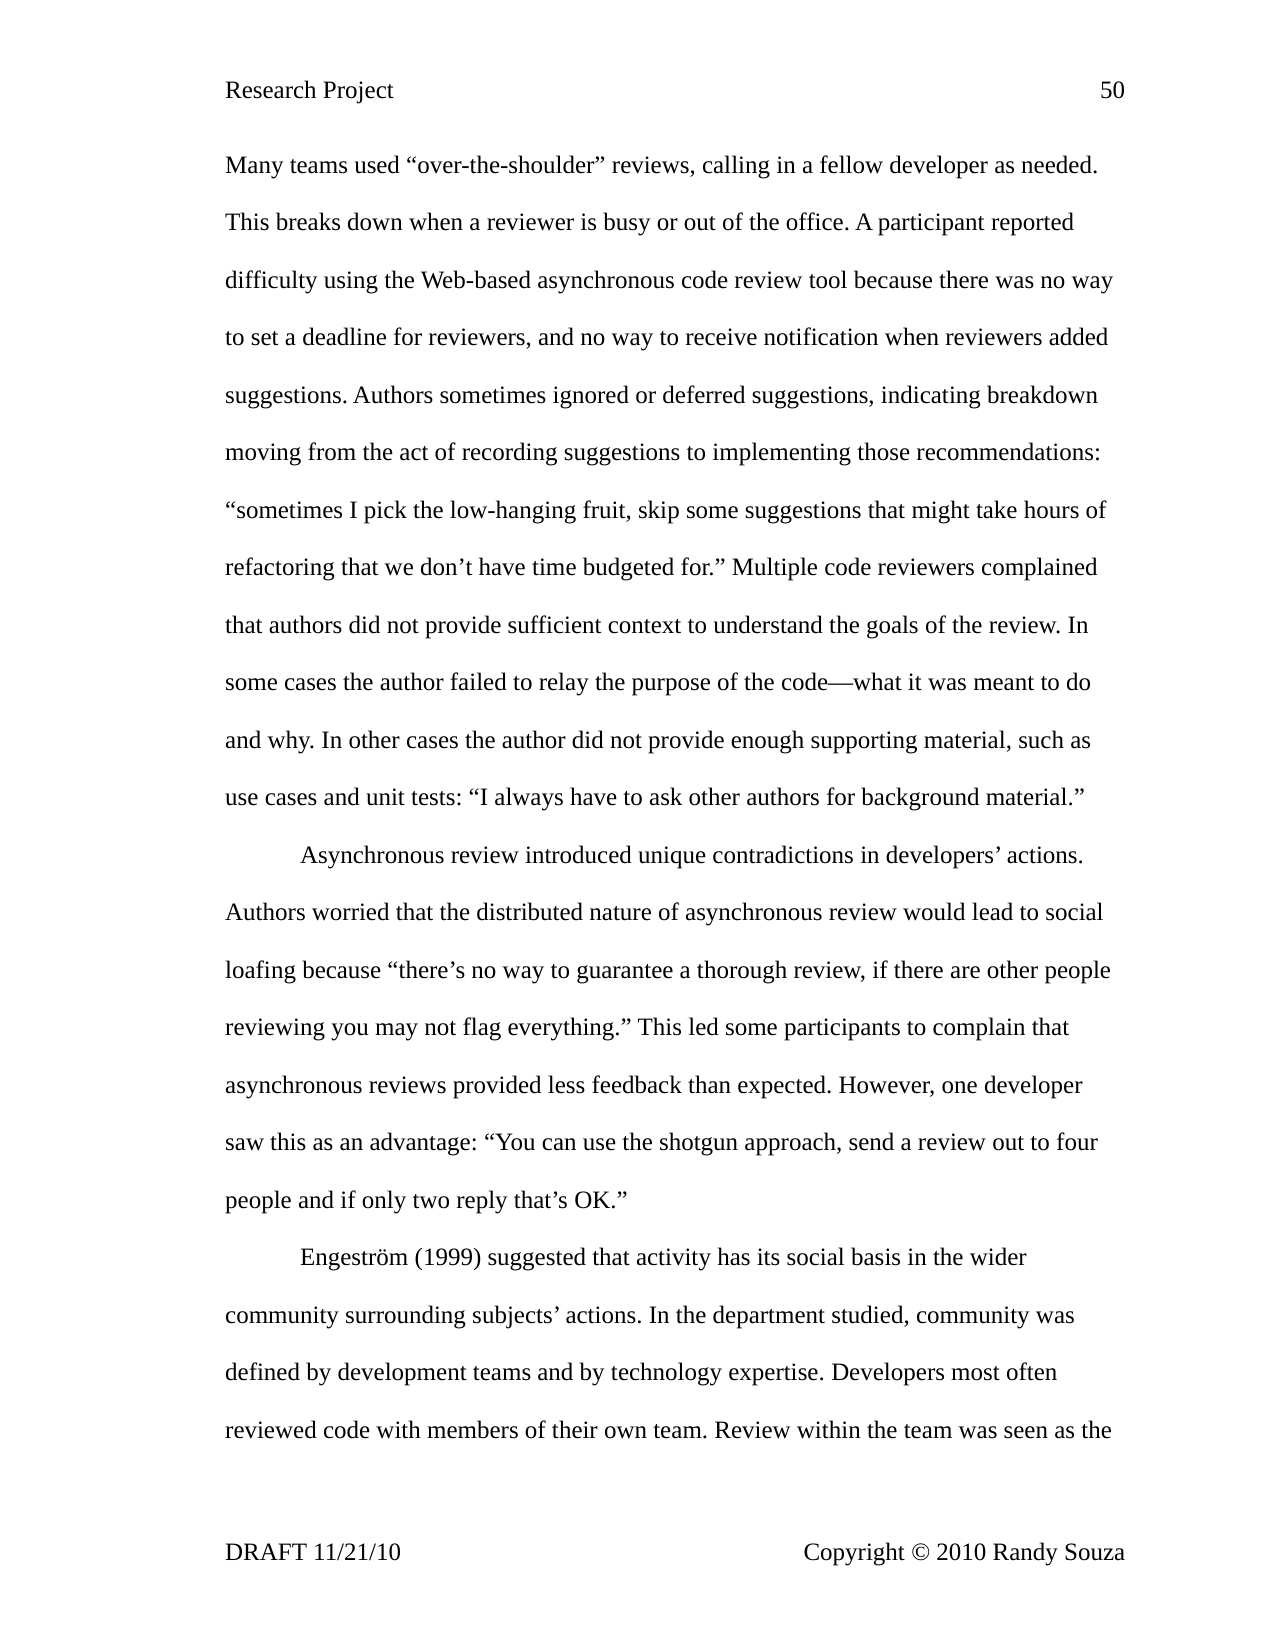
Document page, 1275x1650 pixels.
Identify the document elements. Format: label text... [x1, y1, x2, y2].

text Engeström (1999) suggested that activity has its social basis in the wider community surrounding subjects’ actions. In the department studied, community was defined by development teams and by technology expertise. Developers most often reviewed code with members of their own team. Review within the team was seen as the [225, 1242, 1125, 1444]
text Asynchronous review introduced unique contradictions in developers’ actions. Authors worried that the distributed nature of asynchronous review would lead to social loafing because “there’s no way to guarantee a thorough review, if there are other people reviewing you may not flag everything.” This led some participants to complain that asynchronous reviews provided less feedback than expected. However, one developer saw this as an advantage: “You can use the shotgun approach, send a review out to four people and if only two reply that’s OK.” [225, 840, 1125, 1214]
text Many teams used “over-the-shoulder” reviews, calling in a fellow developer as needed. This breaks down when a reviewer is busy or out of the office. A participant reported difficulty using the Web-based asynchronous code review tool because there was no way to set a deadline for reviewers, and no way to receive notification when reviewers added suggestions. Authors sometimes ignored or deferred suggestions, indicating breakdown moving from the act of recording suggestions to implementing those recommendations: “sometimes I pick the low-hanging fruit, skip some suggestions that might take hours of refactoring that we don’t have time budgeted for.” Multiple code reviewers complained that authors did not provide sufficient context to understand the goals of the review. In some cases the author failed to relay the purpose of the code—what it was meant to do and why. In other cases the author did not provide enough supporting material, such as use cases and unit tests: “I always have to ask other authors for background material.” [225, 150, 1125, 811]
